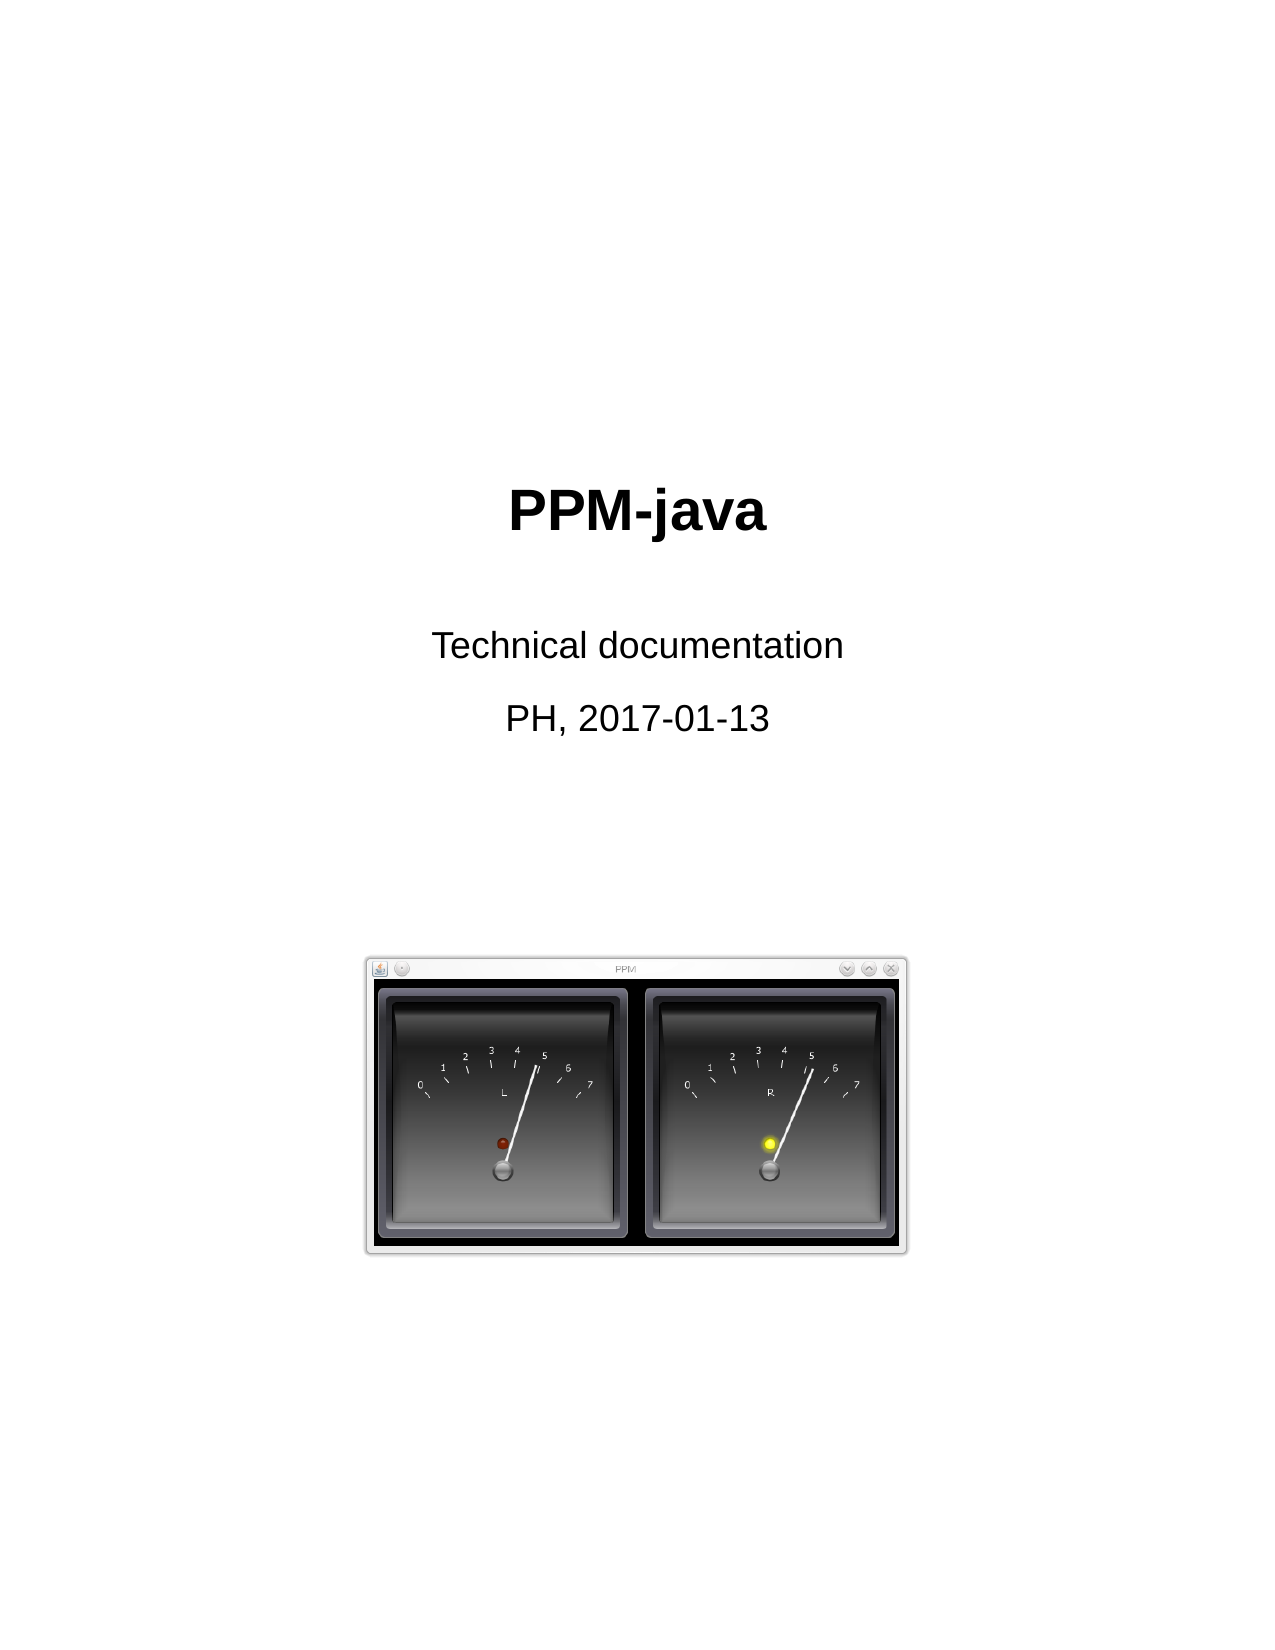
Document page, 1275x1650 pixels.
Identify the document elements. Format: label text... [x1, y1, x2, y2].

subtitle Technical documentation [254, 623, 1021, 666]
picture [360, 951, 913, 1260]
subtitle PH, 2017-01-13 [254, 697, 1021, 740]
title PPM-java [254, 475, 1021, 542]
